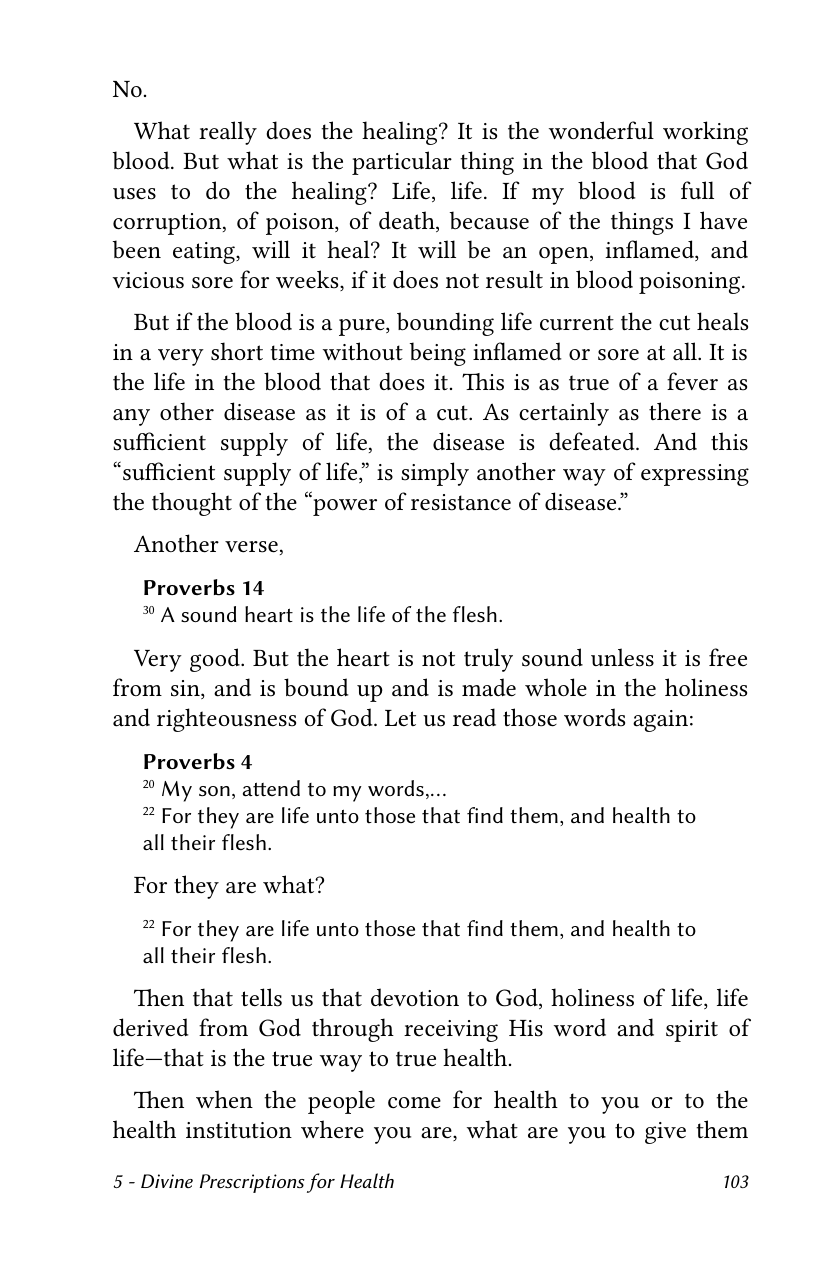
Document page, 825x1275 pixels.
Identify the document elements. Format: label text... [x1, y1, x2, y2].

text Proverbs 4 [142, 749, 750, 775]
text For they are what? [112, 871, 750, 900]
text But if the blood is a pure, bounding life current the cut heals in a very short time without being inflamed or sore at all. It is the life in the blood that does it. This is as true of a fever as any other disease as it is of a cut. As certainly as there is a sufficient supply of life, the disease is defeated. And this “sufficient supply of life,” is simply another way of expressing the thought of the “power of resistance of disease.” [112, 308, 750, 516]
text What really does the healing? It is the wonderful working blood. But what is the particular thing in the blood that God uses to do the healing? Life, life. If my blood is full of corruption, of poison, of death, because of the things I have been eating, will it heal? It will be an open, inflamed, and vicious sore for weeks, if it does not result in blood poisoning. [112, 117, 750, 295]
text 30 A sound heart is the life of the flesh. [142, 602, 720, 628]
text Then when the people come for health to you or to the health institution where you are, what are you to give them [112, 1086, 750, 1145]
text No. [112, 75, 750, 103]
text Another verse, [112, 530, 750, 558]
text Then that tells us that devotion to God, holiness of life, life derived from God through receiving His word and spirit of life—that is the true way to true health. [112, 984, 750, 1073]
text 20 My son, attend to my words,… [142, 776, 720, 802]
text 22 For they are life unto those that find them, and health to all their flesh. [142, 803, 720, 856]
text Very good. But the heart is not truly sound unless it is free from sin, and is bound up and is made whole in the holiness and righteousness of God. Let us read those words again: [112, 644, 750, 732]
text 22 For they are life unto those that find them, and health to all their flesh. [142, 916, 720, 969]
text Proverbs 14 [142, 575, 750, 601]
